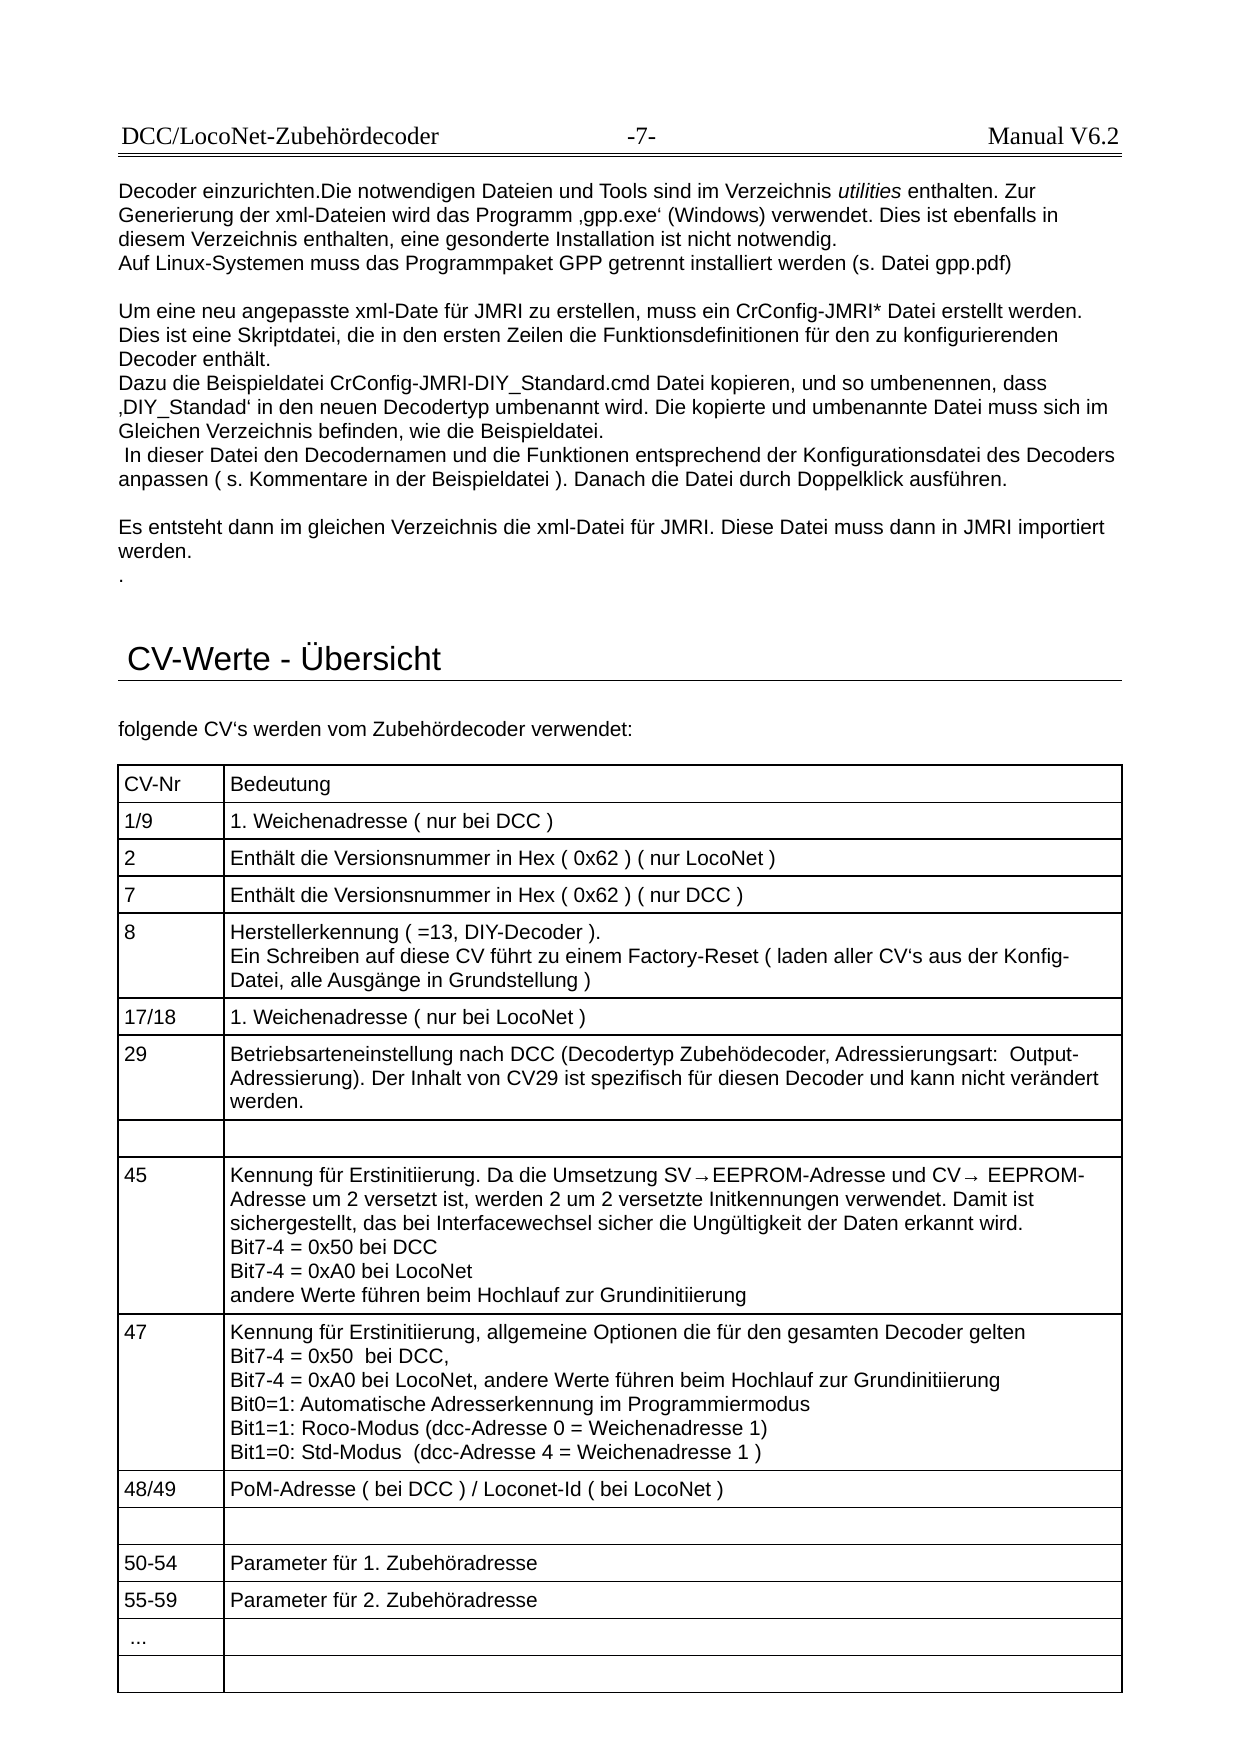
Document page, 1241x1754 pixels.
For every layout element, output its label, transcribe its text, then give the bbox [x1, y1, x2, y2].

table_cell 17/18 [119, 999, 223, 1034]
table_cell Herstellerkennung ( =13, DIY-Decoder ). Ein Schreiben auf diese CV führt zu einem Factory-Reset ( laden aller CV‘s aus der Konfig-Datei, alle Ausgänge in Grundstellung ) [225, 914, 1121, 997]
table_cell [225, 1619, 1121, 1654]
subtitle CV-Werte - Übersicht [118, 636, 1122, 680]
table_cell Betriebsarteneinstellung nach DCC (Decodertyp Zubehödecoder, Adressierungsart: Output-Adressierung). Der Inhalt von CV29 ist spezifisch für diesen Decoder und kann nicht verändert werden. [225, 1036, 1121, 1119]
table_cell [119, 1121, 223, 1156]
table_cell ... [119, 1619, 223, 1654]
table_cell 29 [119, 1036, 223, 1119]
table_cell 1. Weichenadresse ( nur bei LocoNet ) [225, 999, 1121, 1034]
text Um eine neu angepasste xml-Date für JMRI zu erstellen, muss ein CrConfig-JMRI* Datei erstellt werden. Dies ist eine Skriptdatei, die in den ersten Zeilen die Funktionsdefinitionen für den zu konfigurierenden Decoder enthält. [118, 299, 1122, 371]
text folgende CV‘s werden vom Zubehördecoder verwendet: [118, 716, 1122, 740]
table_cell 7 [119, 877, 223, 912]
text Auf Linux-Systemen muss das Programmpaket GPP getrennt installiert werden (s. Datei gpp.pdf) [118, 251, 1122, 275]
table_cell [119, 1656, 223, 1691]
text In dieser Datei den Decodernamen und die Funktionen entsprechend der Konfigurationsdatei des Decoders anpassen ( s. Kommentare in der Beispieldatei ). Danach die Datei durch Doppelklick ausführen. [118, 443, 1122, 491]
table_cell [225, 1656, 1121, 1691]
table_header CV-Nr [119, 766, 223, 801]
table_cell 47 [119, 1315, 223, 1469]
text Es entsteht dann im gleichen Verzeichnis die xml-Datei für JMRI. Diese Datei muss dann in JMRI importiert werden. [118, 515, 1122, 563]
table_cell 2 [119, 840, 223, 875]
table_cell [225, 1508, 1121, 1543]
text . [118, 563, 1122, 587]
table_cell 48/49 [119, 1471, 223, 1507]
table_cell 55-59 [119, 1582, 223, 1617]
table_cell 1. Weichenadresse ( nur bei DCC ) [225, 803, 1121, 838]
table_cell Kennung für Erstinitiierung. Da die Umsetzung SV→EEPROM-Adresse und CV→ EEPROM-Adresse um 2 versetzt ist, werden 2 um 2 versetzte Initkennungen verwendet. Damit ist sichergestellt, das bei Interfacewechsel sicher die Ungültigkeit der Daten erkannt wird. Bit7-4 = 0x50 bei DCC Bit7-4 = 0xA0 bei LocoNet andere Werte führen beim Hochlauf zur Grundinitiierung [225, 1158, 1121, 1313]
table_cell [119, 1508, 223, 1543]
table_cell [225, 1121, 1121, 1156]
table_cell Parameter für 2. Zubehöradresse [225, 1582, 1121, 1617]
text Decoder einzurichten.Die notwendigen Dateien und Tools sind im Verzeichnis utilities enthalten. Zur Generierung der xml-Dateien wird das Programm ‚gpp.exe‘ (Windows) verwendet. Dies ist ebenfalls in diesem Verzeichnis enthalten, eine gesonderte Installation ist nicht notwendig. [118, 179, 1122, 251]
table_cell Enthält die Versionsnummer in Hex ( 0x62 ) ( nur DCC ) [225, 877, 1121, 912]
table_cell Enthält die Versionsnummer in Hex ( 0x62 ) ( nur LocoNet ) [225, 840, 1121, 875]
table_cell 45 [119, 1158, 223, 1313]
table_header Bedeutung [225, 766, 1121, 801]
table_cell 50-54 [119, 1545, 223, 1581]
table_cell PoM-Adresse ( bei DCC ) / Loconet-Id ( bei LocoNet ) [225, 1471, 1121, 1507]
table_cell Parameter für 1. Zubehöradresse [225, 1545, 1121, 1581]
table_cell 8 [119, 914, 223, 997]
text Dazu die Beispieldatei CrConfig-JMRI-DIY_Standard.cmd Datei kopieren, und so umbenennen, dass ‚DIY_Standad‘ in den neuen Decodertyp umbenannt wird. Die kopierte und umbenannte Datei muss sich im Gleichen Verzeichnis befinden, wie die Beispieldatei. [118, 371, 1122, 443]
table_cell Kennung für Erstinitiierung, allgemeine Optionen die für den gesamten Decoder gelten Bit7-4 = 0x50 bei DCC, Bit7-4 = 0xA0 bei LocoNet, andere Werte führen beim Hochlauf zur Grundinitiierung Bit0=1: Automatische Adresserkennung im Programmiermodus Bit1=1: Roco-Modus (dcc-Adresse 0 = Weichenadresse 1) Bit1=0: Std-Modus (dcc-Adresse 4 = Weichenadresse 1 ) [225, 1315, 1121, 1469]
table_cell 1/9 [119, 803, 223, 838]
